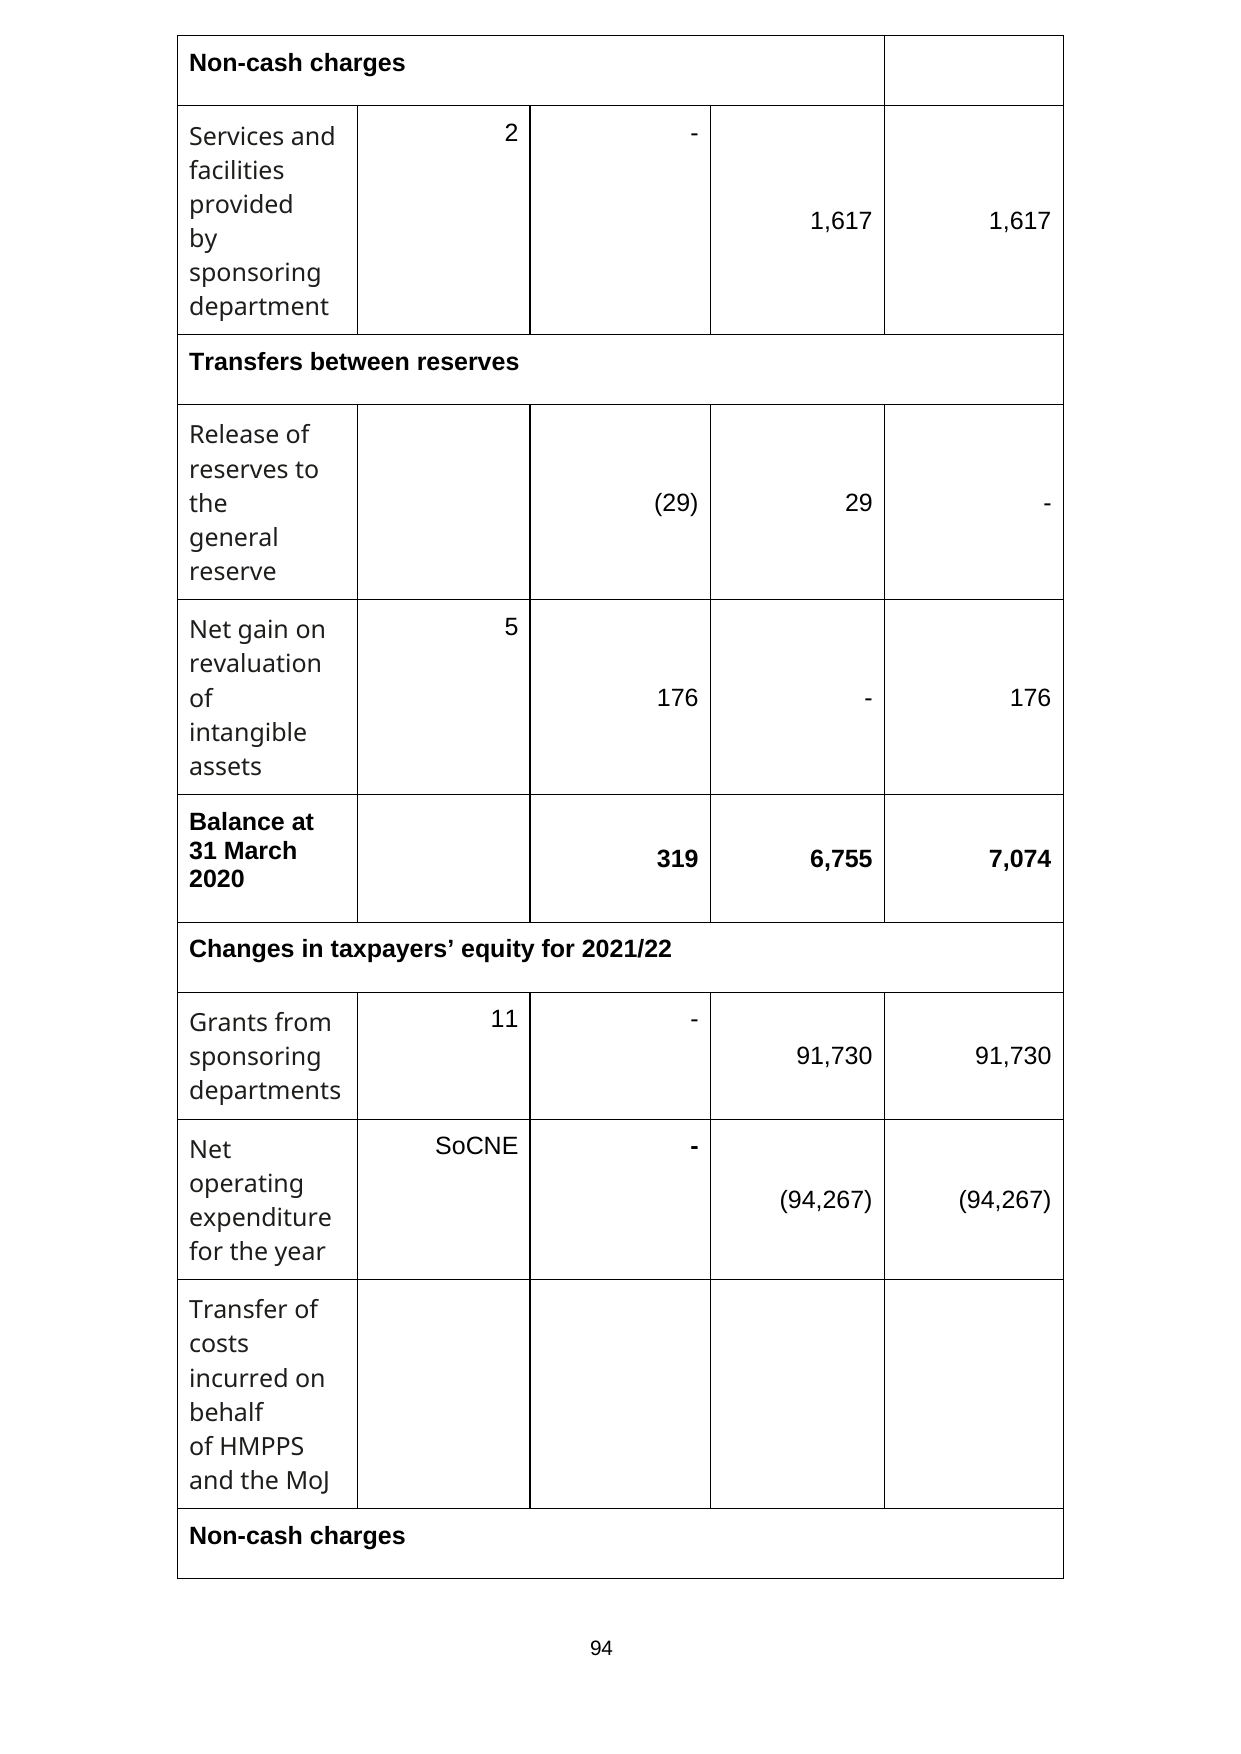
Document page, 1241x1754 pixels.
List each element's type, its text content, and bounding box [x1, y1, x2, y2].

table_cell - [885, 405, 1063, 599]
table_cell Balance at 31 March 2020 [178, 795, 357, 922]
table_cell Services and facilities provided by sponsoring department [178, 106, 357, 334]
table_cell 176 [531, 600, 710, 794]
table_cell [885, 36, 1063, 105]
table_cell 176 [885, 600, 1063, 794]
table_cell 7,074 [885, 795, 1063, 922]
table_cell 2 [358, 106, 529, 334]
table_cell Non-cash charges [178, 1509, 1063, 1578]
table_cell SoCNE [358, 1120, 529, 1279]
table_cell 91,730 [711, 993, 884, 1118]
table_cell 91,730 [885, 993, 1063, 1118]
table_cell Net gain on revaluation of intangible assets [178, 600, 357, 794]
table_cell - [531, 106, 710, 334]
table_cell 5 [358, 600, 529, 794]
table_cell 1,617 [885, 106, 1063, 334]
table_cell Changes in taxpayers’ equity for 2021/22 [178, 923, 1063, 992]
table_cell [358, 405, 529, 599]
table_cell 29 [711, 405, 884, 599]
table_cell [531, 1280, 710, 1508]
table_cell [711, 1280, 884, 1508]
table_cell - [531, 1120, 710, 1279]
table_cell [358, 795, 529, 922]
table_cell Transfer of costs incurred on behalf of HMPPS and the MoJ [178, 1280, 357, 1508]
table_cell - [531, 993, 710, 1118]
table_cell 11 [358, 993, 529, 1118]
table_cell Transfers between reserves [178, 335, 1063, 404]
table_cell (29) [531, 405, 710, 599]
table_cell 1,617 [711, 106, 884, 334]
table_cell 6,755 [711, 795, 884, 922]
table_cell (94,267) [885, 1120, 1063, 1279]
table_cell Grants from sponsoring departments [178, 993, 357, 1118]
table_cell 319 [531, 795, 710, 922]
table_cell Net operating expenditure for the year [178, 1120, 357, 1279]
table_cell [358, 1280, 529, 1508]
table_cell [885, 1280, 1063, 1508]
table_cell (94,267) [711, 1120, 884, 1279]
table_cell Non-cash charges [178, 36, 884, 105]
table_cell - [711, 600, 884, 794]
table_cell Release of reserves to the general reserve [178, 405, 357, 599]
